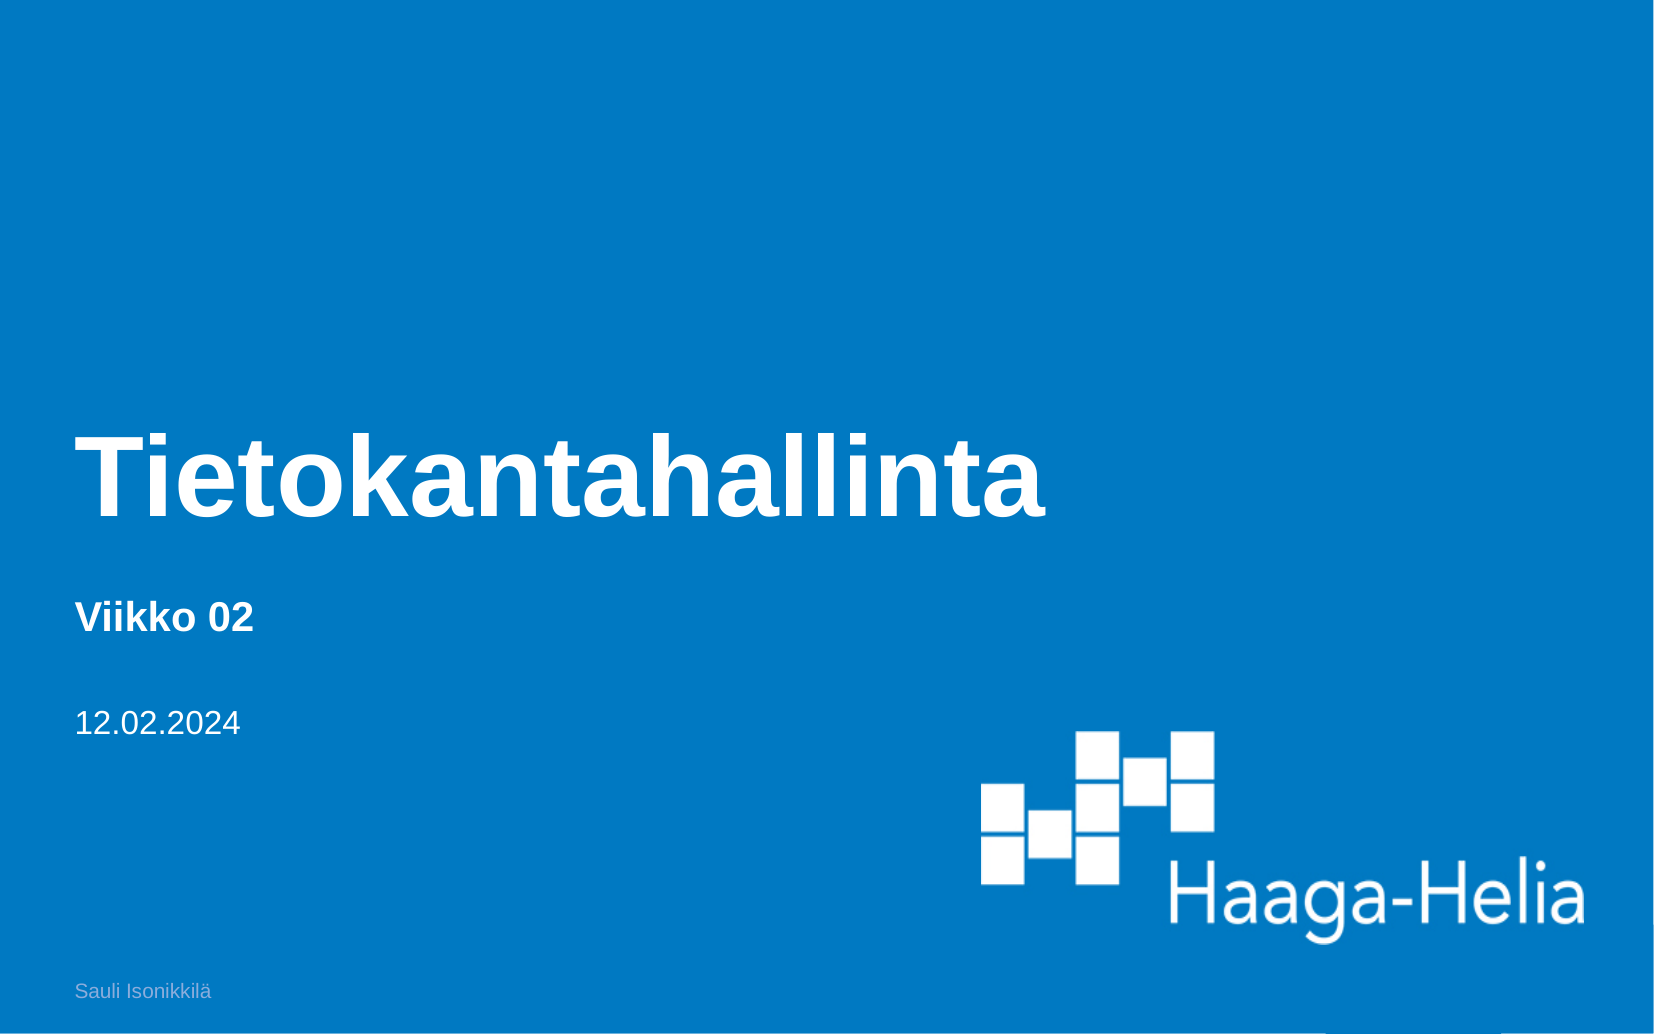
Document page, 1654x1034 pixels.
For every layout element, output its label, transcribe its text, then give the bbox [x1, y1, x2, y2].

slide_number 12.02.2024 [74, 685, 486, 741]
list Viikko 02 [74, 595, 1584, 684]
footer Sauli Isonikkilä [74, 947, 1326, 1003]
title Tietokantahallinta [74, 267, 1584, 540]
picture [981, 731, 1584, 945]
